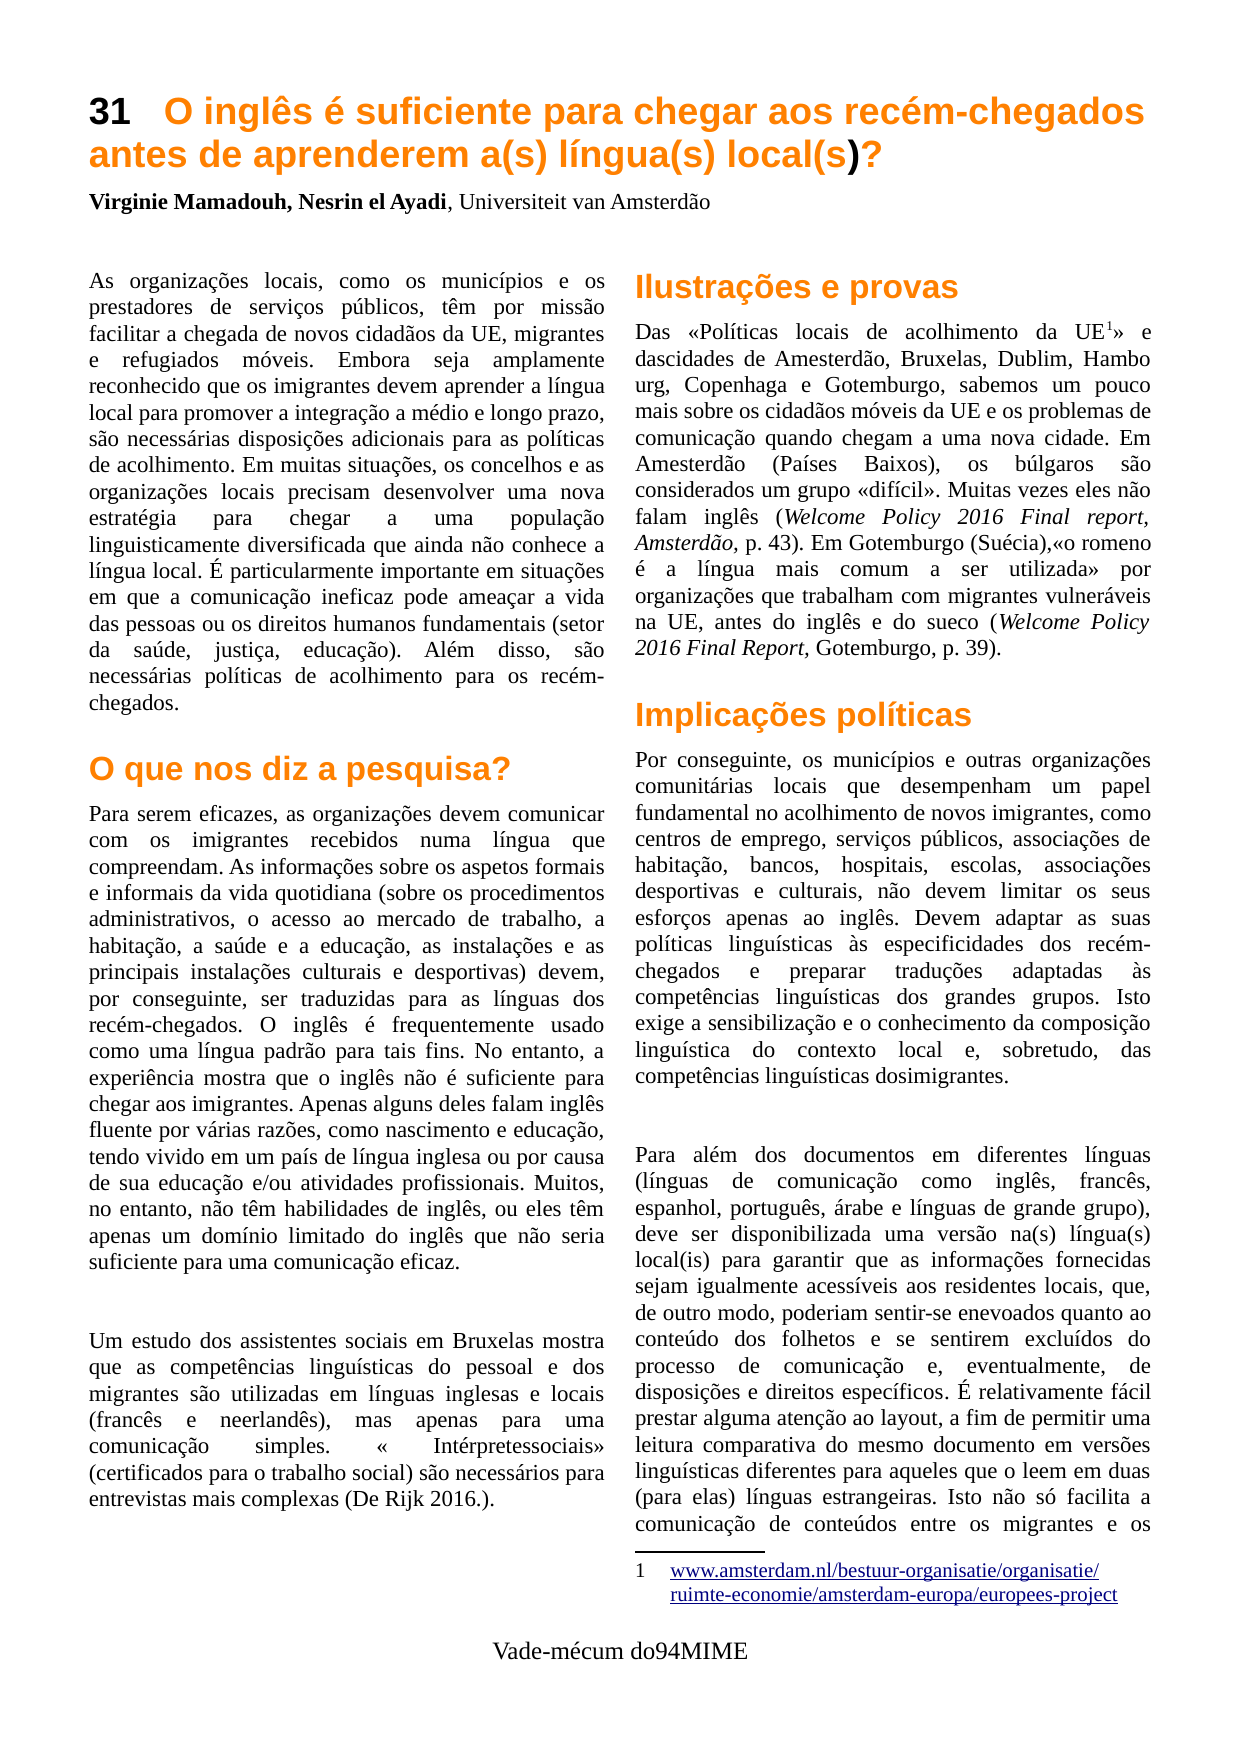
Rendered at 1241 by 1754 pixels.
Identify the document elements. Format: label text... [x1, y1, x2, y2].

text Para serem eficazes, as organizações devem comunicar com os imigrantes recebidos numa língua que compreendam. As informações sobre os aspetos formais e informais da vida quotidiana (sobre os procedimentos administrativos, o acesso ao mercado de trabalho, a habitação, a saúde e a educação, as instalações e as principais instalações culturais e desportivas) devem, por conseguinte, ser traduzidas para as línguas dos recém-chegados. O inglês é frequentemente usado como uma língua padrão para tais fins. No entanto, a experiência mostra que o inglês não é suficiente para chegar aos imigrantes. Apenas alguns deles falam inglês fluente por várias razões, como nascimento e educação, tendo vivido em um país de língua inglesa ou por causa de sua educação e/ou atividades profissionais. Muitos, no entanto, não têm habilidades de inglês, ou eles têm apenas um domínio limitado do inglês que não seria suficiente para uma comunicação eficaz. [88, 800, 605, 1274]
text Um estudo dos assistentes sociais em Bruxelas mostra que as competências linguísticas do pessoal e dos migrantes são utilizadas em línguas inglesas e locais (francês e neerlandês), mas apenas para uma comunicação simples. « Intérpretessociais» (certificados para o trabalho social) são necessários para entrevistas mais complexas (De Rijk 2016.). [88, 1327, 605, 1511]
subtitle Ilustrações e provas [635, 267, 1152, 306]
text Virginie Mamadouh, Nesrin el Ayadi, Universiteit van Amsterdão [88, 188, 1152, 215]
subtitle Implicações políticas [635, 695, 1152, 733]
text Das «Políticas locais de acolhimento da UE» e dascidades de Amesterdão, Bruxelas, Dublim, Hambo urg, Copenhaga e Gotemburgo, sabemos um pouco mais sobre os cidadãos móveis da UE e os problemas de comunicação quando chegam a uma nova cidade. Em Amesterdão (Países Baixos), os búlgaros são considerados um grupo «difícil». Muitas vezes eles não falam inglês (Welcome Policy 2016 Final report, Amsterdão, p. 43). Em Gotemburgo (Suécia),«o romeno é a língua mais comum a ser utilizada» por organizações que trabalham com migrantes vulneráveis na UE, antes do inglês e do sueco (Welcome Policy 2016 Final Report, Gotemburgo, p. 39). [635, 318, 1152, 661]
text Para além dos documentos em diferentes línguas (línguas de comunicação como inglês, francês, espanhol, português, árabe e línguas de grande grupo), deve ser disponibilizada uma versão na(s) língua(s) local(is) para garantir que as informações fornecidas sejam igualmente acessíveis aos residentes locais, que, de outro modo, poderiam sentir-se enevoados quanto ao conteúdo dos folhetos e se sentirem excluídos do processo de comunicação e, eventualmente, de disposições e direitos específicos. É relativamente fácil prestar alguma atenção ao layout, a fim de permitir uma leitura comparativa do mesmo documento em versões linguísticas diferentes para aqueles que o leem em duas (para elas) línguas estrangeiras. Isto não só facilita a comunicação de conteúdos entre os migrantes e os [635, 1141, 1152, 1536]
subtitle O inglês é suficiente para chegar aos recém-chegados antes de aprenderem a(s) língua(s) local(s)? [88, 88, 1152, 176]
text www.amsterdam.nl/bestuur-organisatie/organisatie/ruimte-economie/amsterdam-europa/europees-project [635, 1558, 1152, 1606]
text Por conseguinte, os municípios e outras organizações comunitárias locais que desempenham um papel fundamental no acolhimento de novos imigrantes, como centros de emprego, serviços públicos, associações de habitação, bancos, hospitais, escolas, associações desportivas e culturais, não devem limitar os seus esforços apenas ao inglês. Devem adaptar as suas políticas linguísticas às especificidades dos recém-chegados e preparar traduções adaptadas às competências linguísticas dos grandes grupos. Isto exige a sensibilização e o conhecimento da composição linguística do contexto local e, sobretudo, das competências linguísticas dosimigrantes. [635, 746, 1152, 1088]
text As organizações locais, como os municípios e os prestadores de serviços públicos, têm por missão facilitar a chegada de novos cidadãos da UE, migrantes e refugiados móveis. Embora seja amplamente reconhecido que os imigrantes devem aprender a língua local para promover a integração a médio e longo prazo, são necessárias disposições adicionais para as políticas de acolhimento. Em muitas situações, os concelhos e as organizações locais precisam desenvolver uma nova estratégia para chegar a uma população linguisticamente diversificada que ainda não conhece a língua local. É particularmente importante em situações em que a comunicação ineficaz pode ameaçar a vida das pessoas ou os direitos humanos fundamentais (setor da saúde, justiça, educação). Além disso, são necessárias políticas de acolhimento para os recém-chegados. [88, 267, 605, 715]
subtitle O que nos diz a pesquisa? [88, 749, 605, 788]
